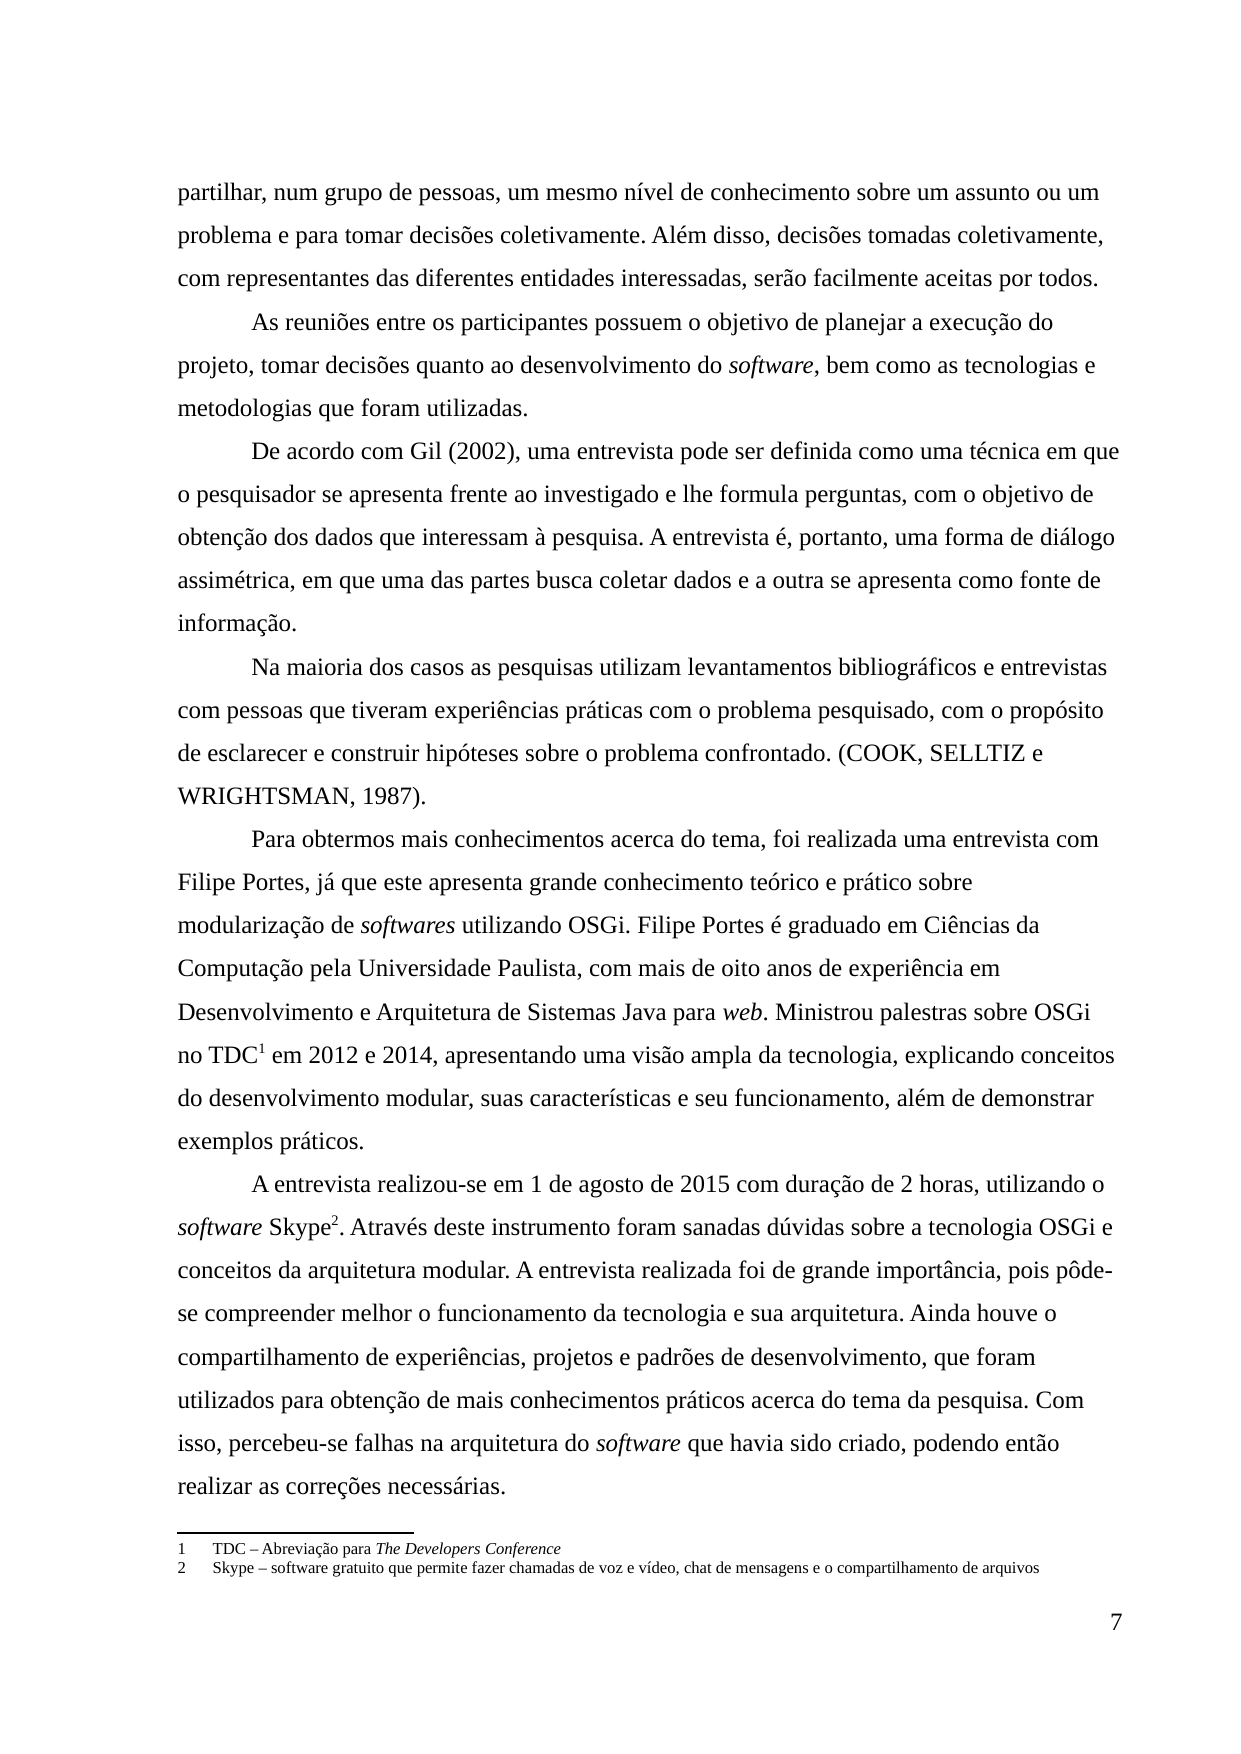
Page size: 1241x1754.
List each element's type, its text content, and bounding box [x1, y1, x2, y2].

text Para obtermos mais conhecimentos acerca do tema, foi realizada uma entrevista com Filipe Portes, já que este apresenta grande conhecimento teórico e prático sobre modularização de softwares utilizando OSGi. Filipe Portes é graduado em Ciências da Computação pela Universidade Paulista, com mais de oito anos de experiência em Desenvolvimento e Arquitetura de Sistemas Java para web. Ministrou palestras sobre OSGi no TDC em 2012 e 2014, apresentando uma visão ampla da tecnologia, explicando conceitos do desenvolvimento modular, suas características e seu funcionamento, além de demonstrar exemplos práticos. [177, 824, 1122, 1155]
text De acordo com Gil (2002), uma entrevista pode ser definida como uma técnica em que o pesquisador se apresenta frente ao investigado e lhe formula perguntas, com o objetivo de obtenção dos dados que interessam à pesquisa. A entrevista é, portanto, uma forma de diálogo assimétrica, em que uma das partes busca coletar dados e a outra se apresenta como fonte de informação. [177, 436, 1122, 637]
text Skype – software gratuito que permite fazer chamadas de voz e vídeo, chat de mensagens e o compartilhamento de arquivos [177, 1558, 1122, 1577]
text partilhar, num grupo de pessoas, um mesmo nível de conhecimento sobre um assunto ou um problema e para tomar decisões coletivamente. Além disso, decisões tomadas coletivamente, com representantes das diferentes entidades interessadas, serão facilmente aceitas por todos. [177, 177, 1122, 292]
text Na maioria dos casos as pesquisas utilizam levantamentos bibliográficos e entrevistas com pessoas que tiveram experiências práticas com o problema pesquisado, com o propósito de esclarecer e construir hipóteses sobre o problema confrontado. (COOK, SELLTIZ e WRIGHTSMAN, 1987). [177, 652, 1122, 810]
text As reuniões entre os participantes possuem o objetivo de planejar a execução do projeto, tomar decisões quanto ao desenvolvimento do software, bem como as tecnologias e metodologias que foram utilizadas. [177, 307, 1122, 422]
text A entrevista realizou-se em 1 de agosto de 2015 com duração de 2 horas, utilizando o software Skype. Através deste instrumento foram sanadas dúvidas sobre a tecnologia OSGi e conceitos da arquitetura modular. A entrevista realizada foi de grande importância, pois pôde-se compreender melhor o funcionamento da tecnologia e sua arquitetura. Ainda houve o compartilhamento de experiências, projetos e padrões de desenvolvimento, que foram utilizados para obtenção de mais conhecimentos práticos acerca do tema da pesquisa. Com isso, percebeu-se falhas na arquitetura do software que havia sido criado, podendo então realizar as correções necessárias. [177, 1169, 1122, 1500]
text TDC – Abreviação para The Developers Conference [177, 1539, 1122, 1558]
